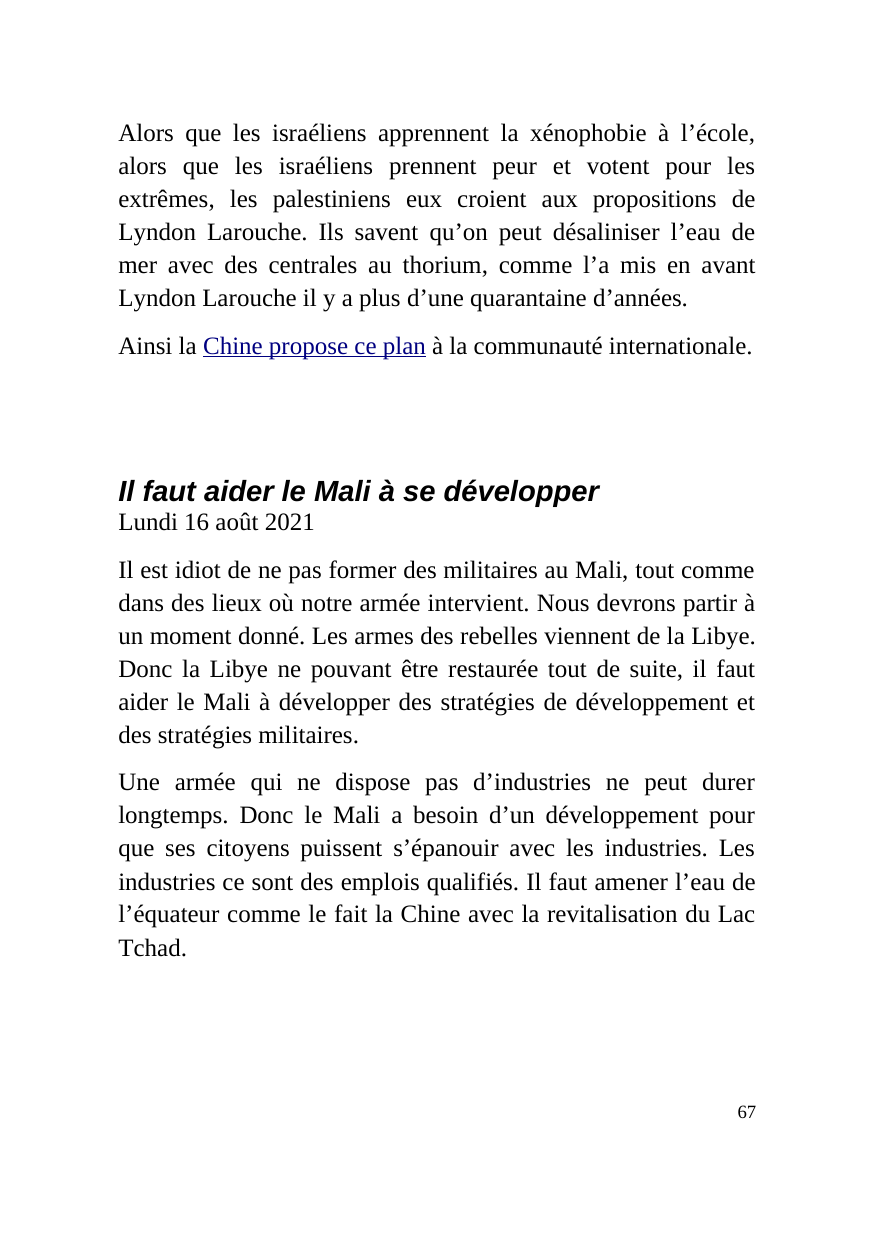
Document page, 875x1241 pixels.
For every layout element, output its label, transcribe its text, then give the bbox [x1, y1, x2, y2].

text Ainsi la Chine propose ce plan à la communauté internationale. [118, 331, 756, 359]
text Alors que les israéliens apprennent la xénophobie à l’école, alors que les israéliens prennent peur et votent pour les extrêmes, les palestiniens eux croient aux propositions de Lyndon Larouche. Ils savent qu’on peut désaliniser l’eau de mer avec des centrales au thorium, comme l’a mis en avant Lyndon Larouche il y a plus d’une quarantaine d’années. [118, 118, 756, 312]
text Il est idiot de ne pas former des militaires au Mali, tout comme dans des lieux où notre armée intervient. Nous devrons partir à un moment donné. Les armes des rebelles viennent de la Libye. Donc la Libye ne pouvant être restaurée tout de suite, il faut aider le Mali à développer des stratégies de développement et des stratégies militaires. [118, 555, 756, 749]
subtitle Il faut aider le Mali à se développer [118, 474, 756, 507]
text Une armée qui ne dispose pas d’industries ne peut durer longtemps. Donc le Mali a besoin d’un développement pour que ses citoyens puissent s’épanouir avec les industries. Les industries ce sont des emplois qualifiés. Il faut amener l’eau de l’équateur comme le fait la Chine avec la revitalisation du Lac Tchad. [118, 767, 756, 961]
text Lundi 16 août 2021 [118, 507, 756, 536]
